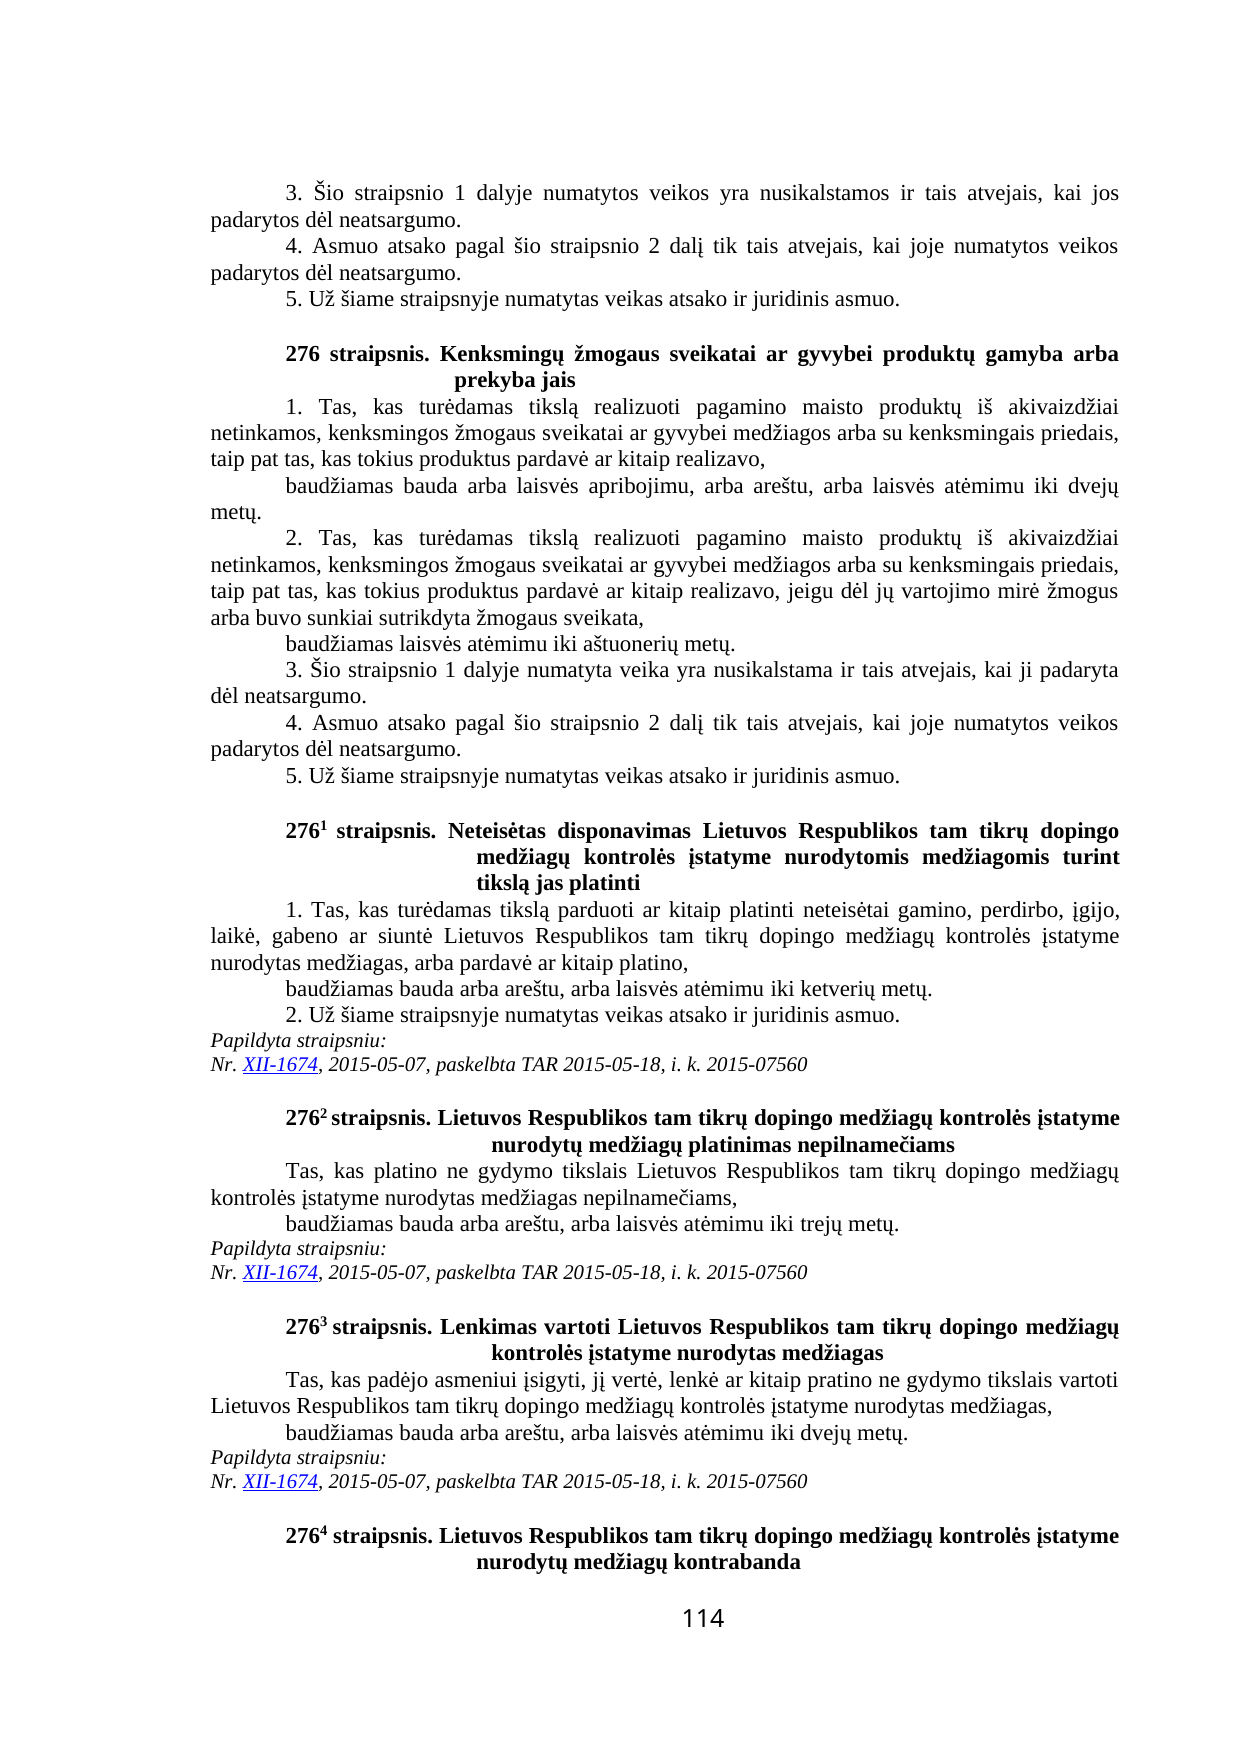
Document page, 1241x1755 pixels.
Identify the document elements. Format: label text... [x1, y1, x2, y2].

text 276 straipsnis. Kenksmingų žmogaus sveikatai ar gyvybei produktų gamyba arba prekyba jais [285, 340, 1120, 393]
text baudžiamas bauda arba areštu, arba laisvės atėmimu iki trejų metų. [210, 1210, 1120, 1236]
text baudžiamas laisvės atėmimu iki aštuonerių metų. [210, 630, 1120, 656]
text 3. Šio straipsnio 1 dalyje numatyta veika yra nusikalstama ir tais atvejais, kai ji padaryta dėl neatsargumo. [210, 656, 1120, 709]
text 1. Tas, kas turėdamas tikslą realizuoti pagamino maisto produktų iš akivaizdžiai netinkamos, kenksmingos žmogaus sveikatai ar gyvybei medžiagos arba su kenksmingais priedais, taip pat tas, kas tokius produktus pardavė ar kitaip realizavo, [210, 393, 1120, 472]
text 3. Šio straipsnio 1 dalyje numatytos veikos yra nusikalstamos ir tais atvejais, kai jos padarytos dėl neatsargumo. [210, 179, 1120, 232]
text 5. Už šiame straipsnyje numatytas veikas atsako ir juridinis asmuo. [210, 285, 1120, 311]
text Papildyta straipsniu: [210, 1445, 1120, 1469]
text 2762 straipsnis. Lietuvos Respublikos tam tikrų dopingo medžiagų kontrolės įstatyme nurodytų medžiagų platinimas nepilnamečiams [285, 1104, 1120, 1157]
text 4. Asmuo atsako pagal šio straipsnio 2 dalį tik tais atvejais, kai joje numatytos veikos padarytos dėl neatsargumo. [210, 232, 1120, 285]
text Nr. XII-1674, 2015-05-07, paskelbta TAR 2015-05-18, i. k. 2015-07560 [210, 1469, 1120, 1493]
text 2. Tas, kas turėdamas tikslą realizuoti pagamino maisto produktų iš akivaizdžiai netinkamos, kenksmingos žmogaus sveikatai ar gyvybei medžiagos arba su kenksmingais priedais, taip pat tas, kas tokius produktus pardavė ar kitaip realizavo, jeigu dėl jų vartojimo mirė žmogus arba buvo sunkiai sutrikdyta žmogaus sveikata, [210, 524, 1120, 630]
text 2763 straipsnis. Lenkimas vartoti Lietuvos Respublikos tam tikrų dopingo medžiagų kontrolės įstatyme nurodytas medžiagas [285, 1313, 1120, 1366]
text Tas, kas padėjo asmeniui įsigyti, jį vertė, lenkė ar kitaip pratino ne gydymo tikslais vartoti Lietuvos Respublikos tam tikrų dopingo medžiagų kontrolės įstatyme nurodytas medžiagas, [210, 1366, 1120, 1418]
text Papildyta straipsniu: [210, 1028, 1120, 1052]
text 1. Tas, kas turėdamas tikslą parduoti ar kitaip platinti neteisėtai gamino, perdirbo, įgijo, laikė, gabeno ar siuntė Lietuvos Respublikos tam tikrų dopingo medžiagų kontrolės įstatyme nurodytas medžiagas, arba pardavė ar kitaip platino, [210, 896, 1120, 975]
text baudžiamas bauda arba laisvės apribojimu, arba areštu, arba laisvės atėmimu iki dvejų metų. [210, 472, 1120, 524]
text 4. Asmuo atsako pagal šio straipsnio 2 dalį tik tais atvejais, kai joje numatytos veikos padarytos dėl neatsargumo. [210, 709, 1120, 762]
text Nr. XII-1674, 2015-05-07, paskelbta TAR 2015-05-18, i. k. 2015-07560 [210, 1052, 1120, 1076]
text 5. Už šiame straipsnyje numatytas veikas atsako ir juridinis asmuo. [210, 762, 1120, 788]
text 2764 straipsnis. Lietuvos Respublikos tam tikrų dopingo medžiagų kontrolės įstatyme nurodytų medžiagų kontrabanda [285, 1522, 1120, 1574]
text 2. Už šiame straipsnyje numatytas veikas atsako ir juridinis asmuo. [210, 1001, 1120, 1028]
text baudžiamas bauda arba areštu, arba laisvės atėmimu iki ketverių metų. [210, 975, 1120, 1001]
text baudžiamas bauda arba areštu, arba laisvės atėmimu iki dvejų metų. [210, 1418, 1120, 1445]
text Nr. XII-1674, 2015-05-07, paskelbta TAR 2015-05-18, i. k. 2015-07560 [210, 1260, 1120, 1284]
text Tas, kas platino ne gydymo tikslais Lietuvos Respublikos tam tikrų dopingo medžiagų kontrolės įstatyme nurodytas medžiagas nepilnamečiams, [210, 1157, 1120, 1210]
text 2761 straipsnis. Neteisėtas disponavimas Lietuvos Respublikos tam tikrų dopingo medžiagų kontrolės įstatyme nurodytomis medžiagomis turint tikslą jas platinti [285, 817, 1120, 896]
text Papildyta straipsniu: [210, 1236, 1120, 1260]
